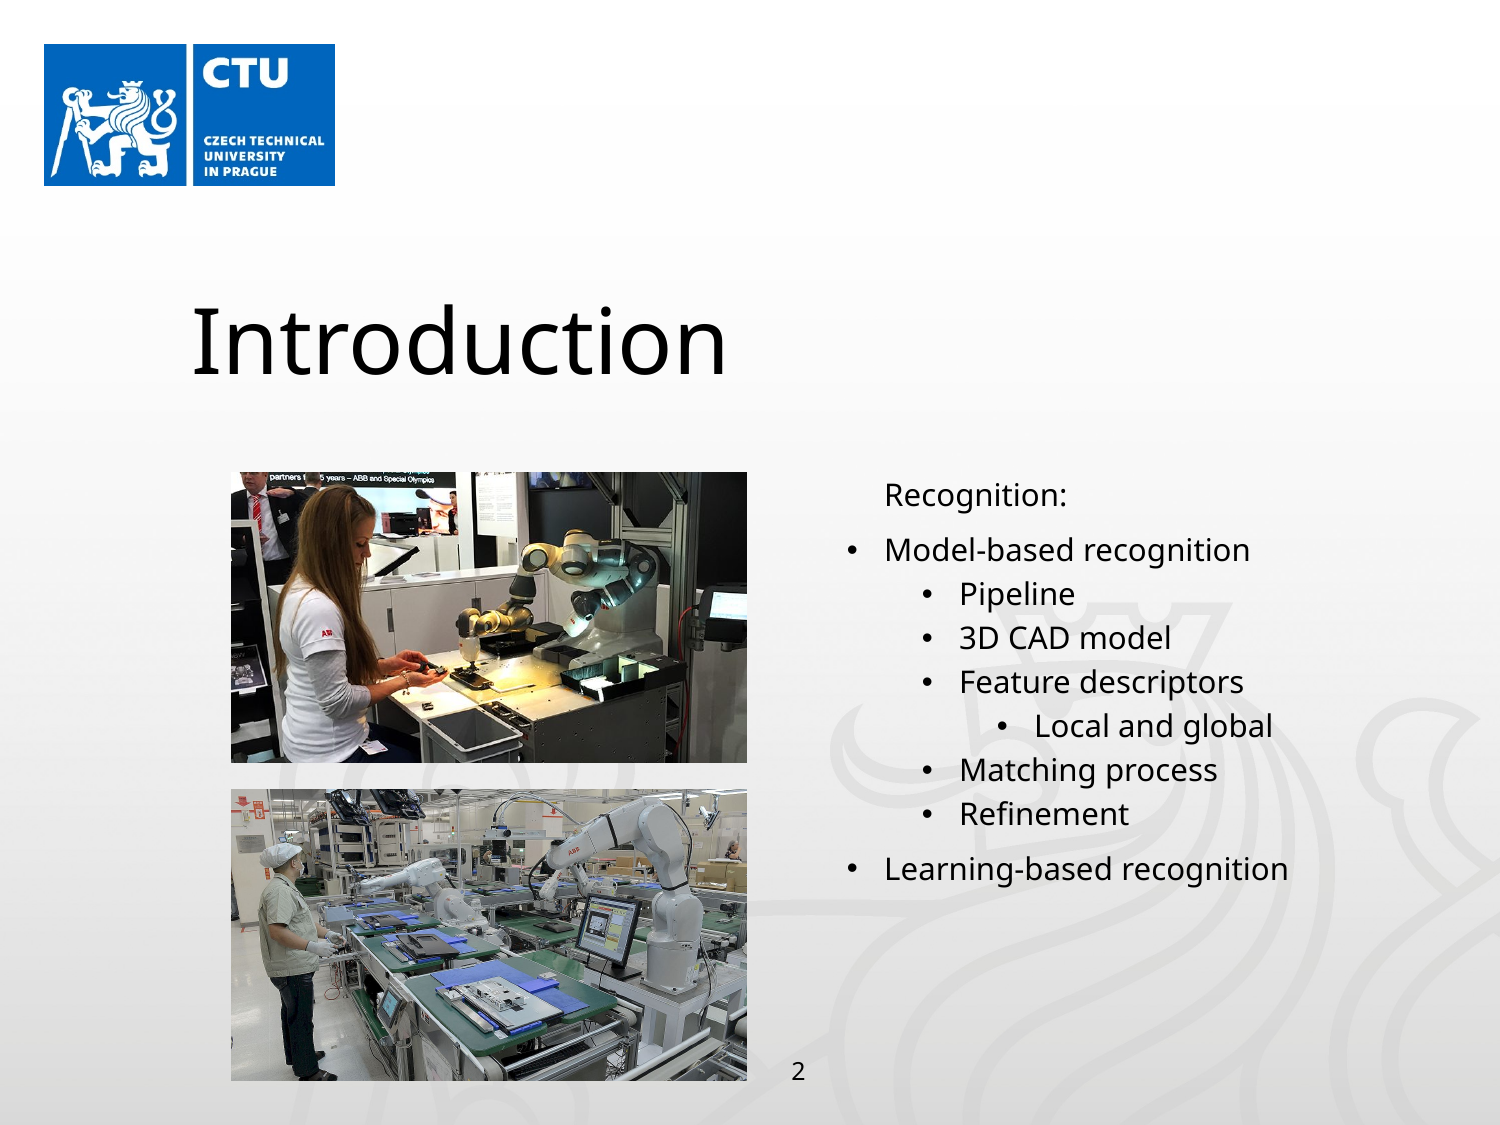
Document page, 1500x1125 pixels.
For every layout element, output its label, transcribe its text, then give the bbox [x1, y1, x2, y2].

list Recognition: Model-based recognition Pipeline 3D CAD model Feature descriptors Local and global Matching process Refinement Learning-based recognition [832, 472, 1457, 1081]
picture [0, 0, 1500, 1125]
title Introduction [177, 236, 1456, 454]
title 2 [776, 1050, 826, 1096]
